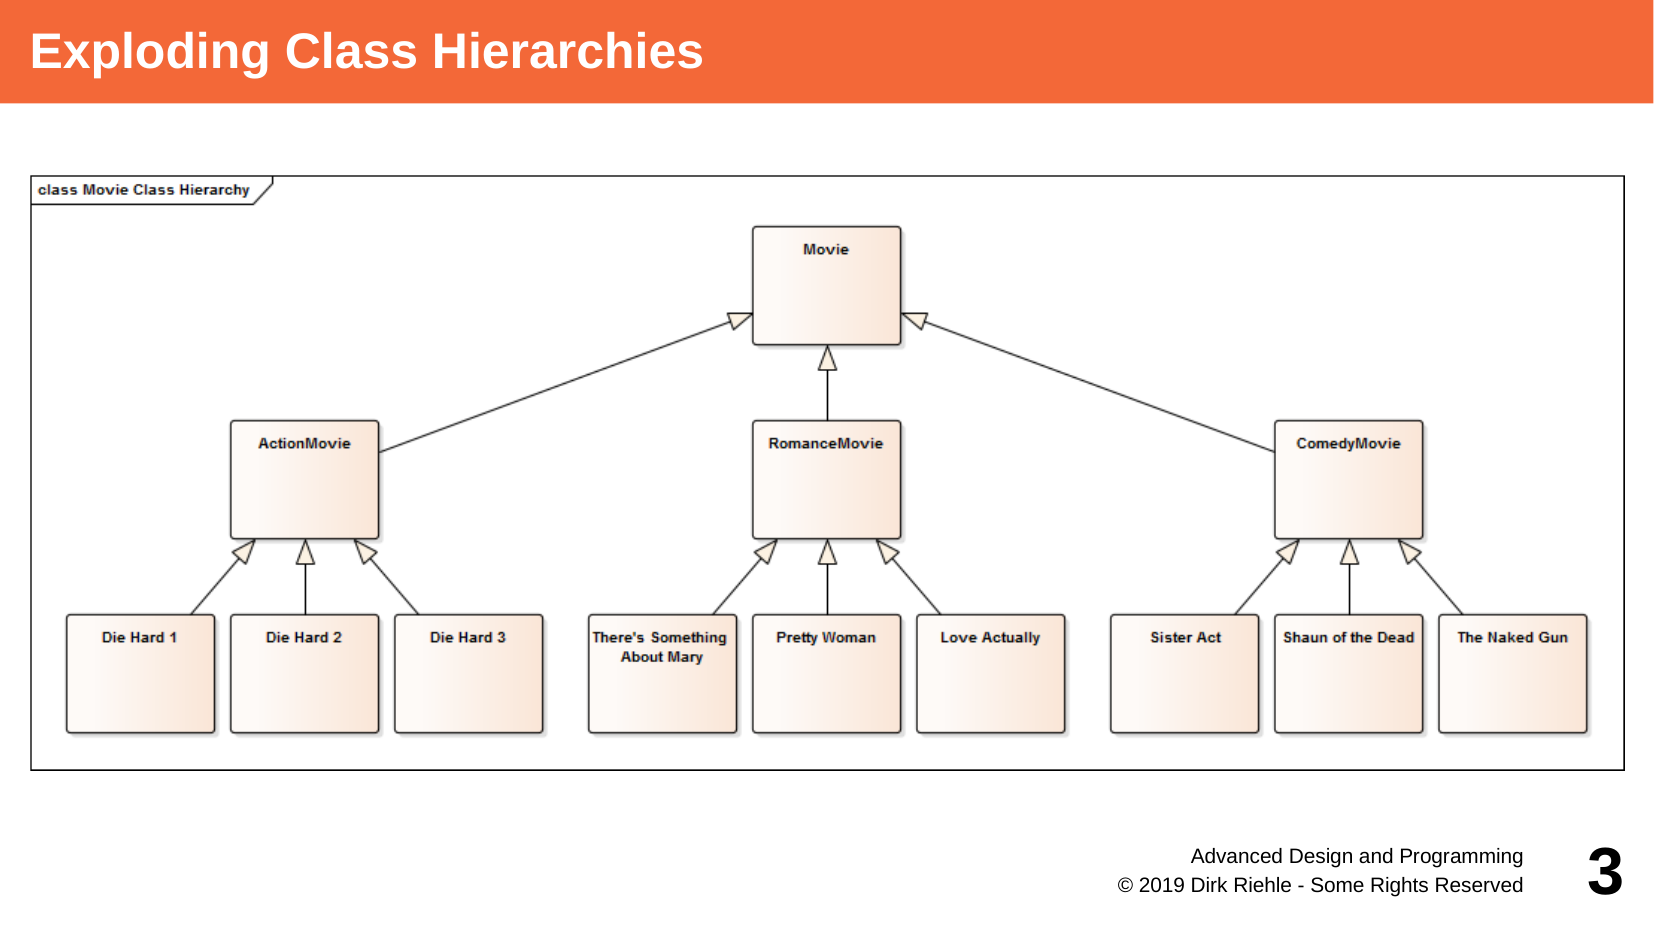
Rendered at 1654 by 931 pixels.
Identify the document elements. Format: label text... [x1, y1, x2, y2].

picture [29, 132, 1625, 812]
title Exploding Class Hierarchies [0, 0, 1654, 104]
